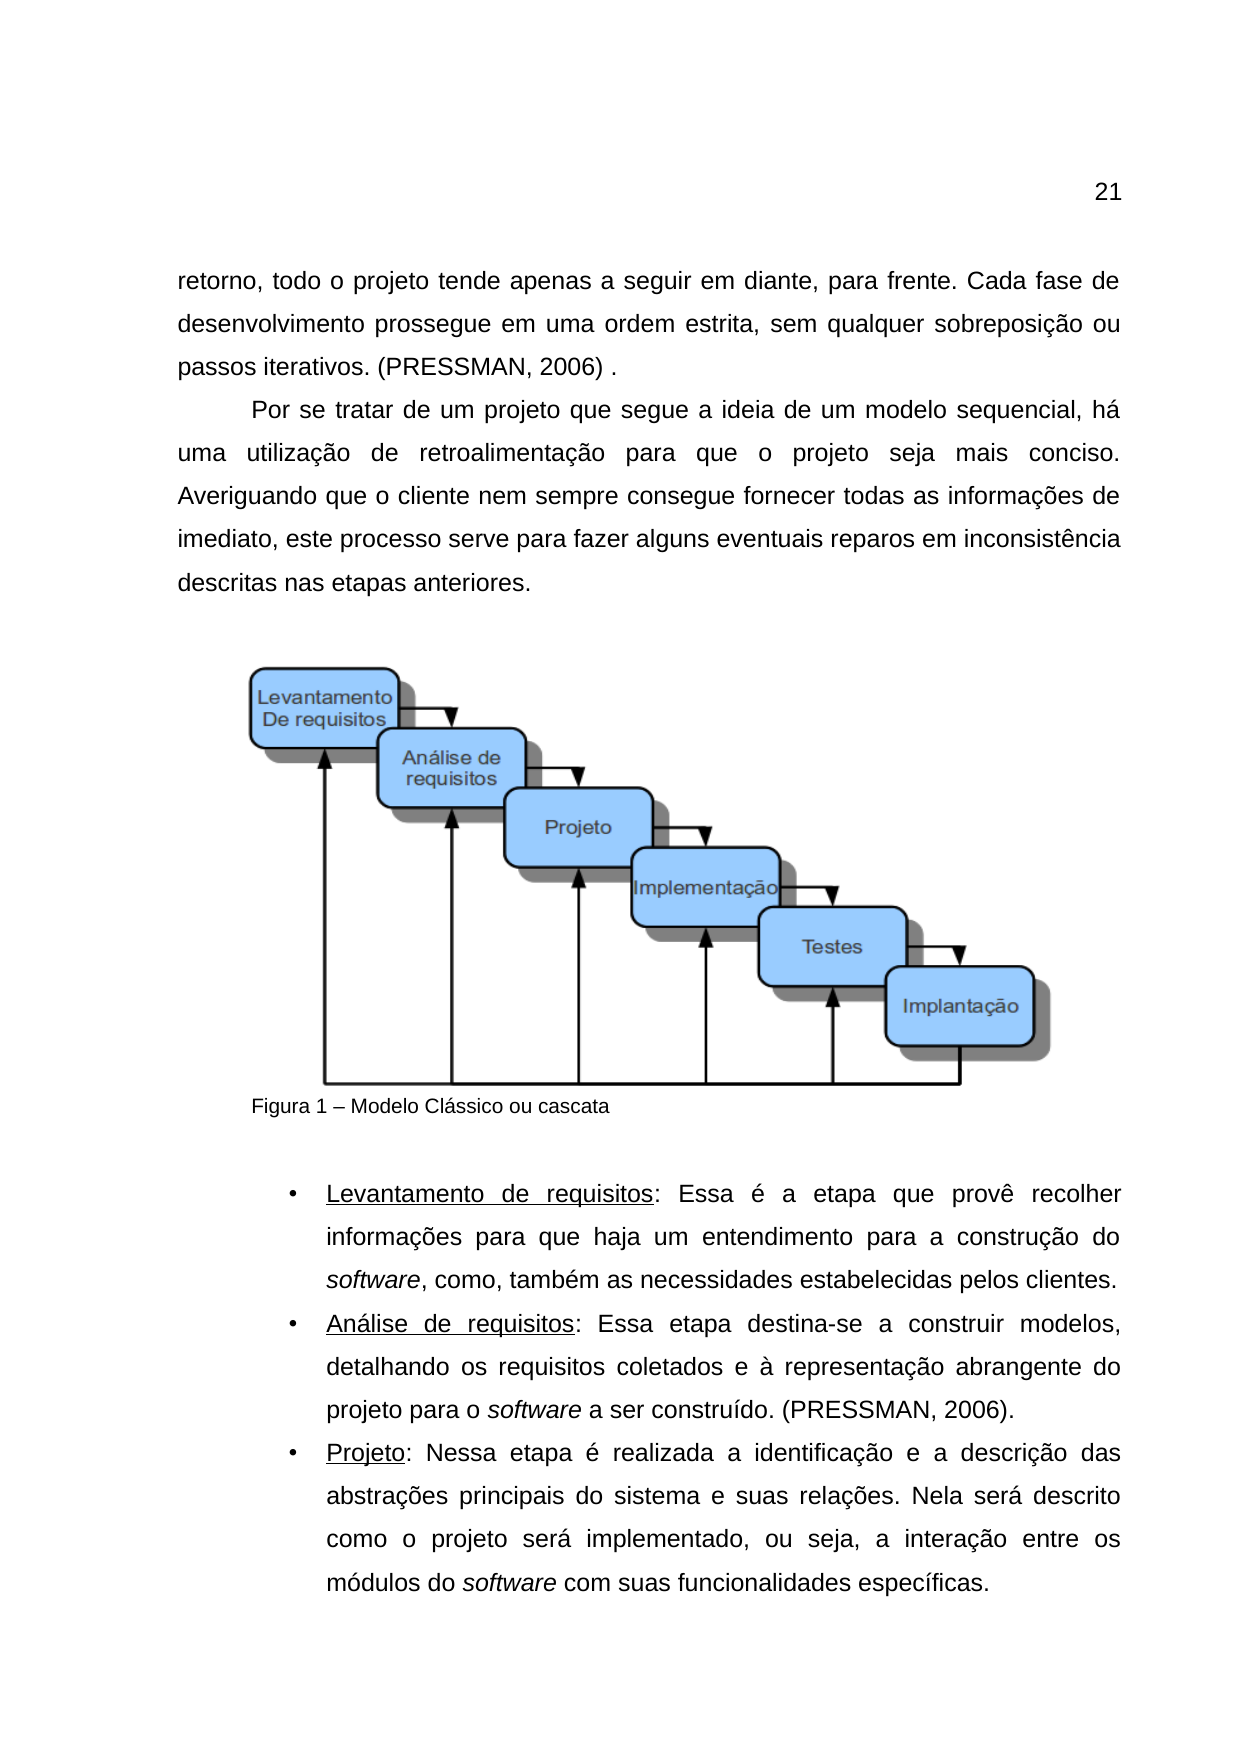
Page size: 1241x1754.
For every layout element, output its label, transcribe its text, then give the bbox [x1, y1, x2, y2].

text Figura 1 – Modelo Clássico ou cascata [177, 1094, 1122, 1118]
text Por se tratar de um projeto que segue a ideia de um modelo sequencial, há uma utilização de retroalimentação para que o projeto seja mais conciso. Averiguando que o cliente nem sempre consegue fornecer todas as informações de imediato, este processo serve para fazer alguns eventuais reparos em inconsistência descritas nas etapas anteriores. [177, 395, 1122, 596]
picture [236, 653, 1064, 1094]
text retorno, todo o projeto tende apenas a seguir em diante, para frente. Cada fase de desenvolvimento prossegue em uma ordem estrita, sem qualquer sobreposição ou passos iterativos. (PRESSMAN, 2006) . [177, 266, 1122, 381]
list Análise de requisitos: Essa etapa destina-se a construir modelos, detalhando os requisitos coletados e à representação abrangente do projeto para o software a ser construído. (PRESSMAN, 2006). [288, 1309, 1122, 1424]
list Projeto: Nessa etapa é realizada a identificação e a descrição das abstrações principais do sistema e suas relações. Nela será descrito como o projeto será implementado, ou seja, a interação entre os módulos do software com suas funcionalidades específicas. [288, 1438, 1122, 1596]
list Levantamento de requisitos: Essa é a etapa que provê recolher informações para que haja um entendimento para a construção do software, como, também as necessidades estabelecidas pelos clientes. [288, 1179, 1122, 1294]
